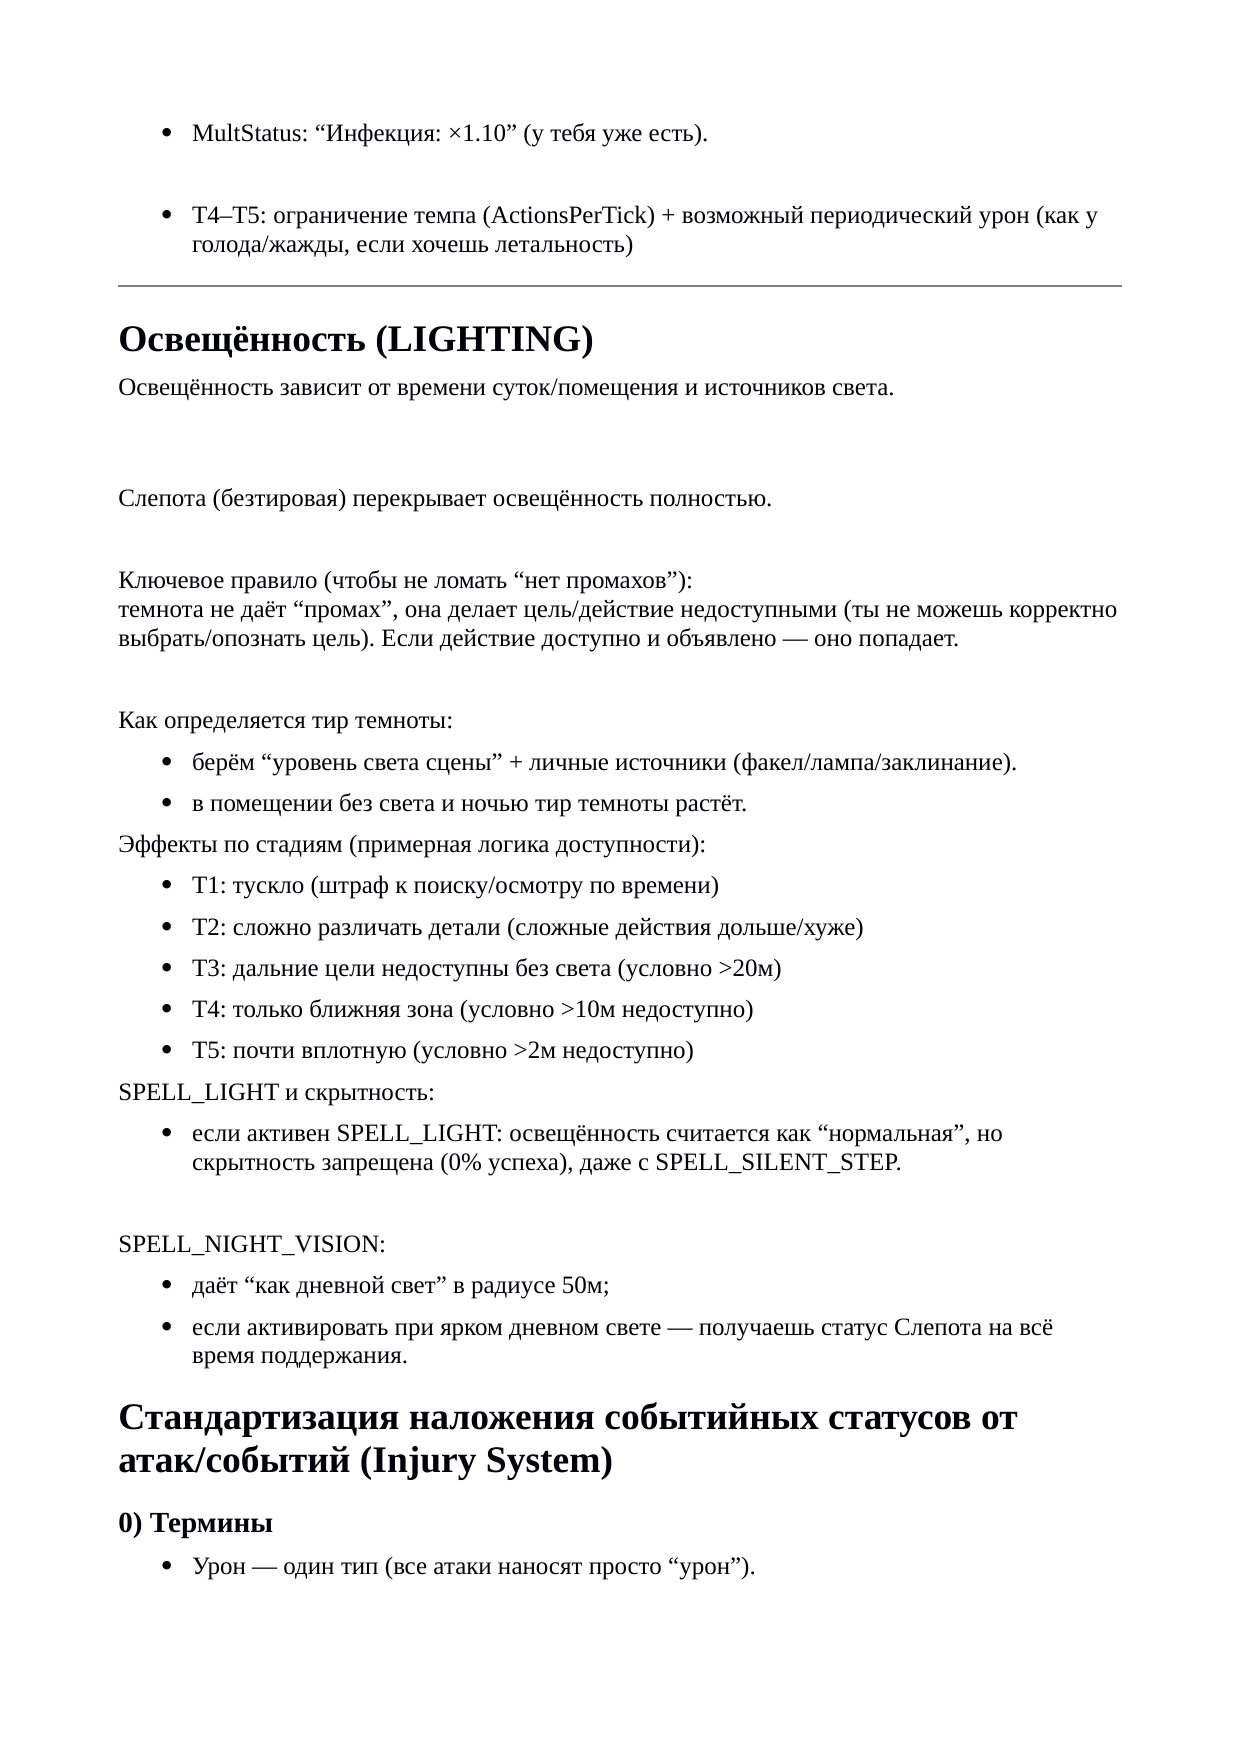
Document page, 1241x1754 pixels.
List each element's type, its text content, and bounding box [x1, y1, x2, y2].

list T4: только ближняя зона (условно >10м недоступно) [162, 994, 1122, 1023]
text Эффекты по стадиям (примерная логика доступности): [118, 829, 1122, 858]
text SPELL_NIGHT_VISION: [118, 1229, 1122, 1258]
list если активировать при ярком дневном свете — получаешь статус Слепота на всё время поддержания. [162, 1312, 1122, 1369]
subtitle 0) Термины [118, 1505, 1122, 1539]
text Слепота (безтиpовая) перекрывает освещённость полностью. [118, 454, 1122, 512]
text Освещённость зависит от времени суток/помещения и источников света. [118, 372, 1122, 400]
list даёт “как дневной свет” в радиусе 50м; [162, 1270, 1122, 1299]
list если активен SPELL_LIGHT: освещённость считается как “нормальная”, но скрытность запрещена (0% успеха), даже с SPELL_SILENT_STEP. [162, 1118, 1122, 1175]
list T5: почти вплотную (условно >2м недоступно) [162, 1035, 1122, 1064]
list Урон — один тип (все атаки наносят просто “урон”). [162, 1551, 1122, 1580]
text Как определяется тир темноты: [118, 705, 1122, 734]
list T3: дальние цели недоступны без света (условно >20м) [162, 953, 1122, 982]
text Ключевое правило (чтобы не ломать “нет промахов”): темнота не даёт “промах”, она делает цель/действие недоступными (ты не можешь корректно выбрать/опознать цель). Если действие доступно и объявлено — оно попадает. [118, 565, 1122, 652]
subtitle Стандартизация наложения событийных статусов от атак/событий (Injury System) [118, 1394, 1122, 1480]
list T2: сложно различать детали (сложные действия дольше/хуже) [162, 912, 1122, 940]
list T4–T5: ограничение темпа (ActionsPerTick) + возможный периодический урон (как у голода/жажды, если хочешь летальность) [162, 201, 1122, 258]
subtitle Освещённость (LIGHTING) [118, 316, 1122, 359]
list MultStatus: “Инфекция: ×1.10” (у тебя уже есть). [162, 118, 1122, 147]
list берём “уровень света сцены” + личные источники (факел/лампа/заклинание). [162, 747, 1122, 775]
list в помещении без света и ночью тир темноты растёт. [162, 788, 1122, 817]
text SPELL_LIGHT и скрытность: [118, 1077, 1122, 1105]
list T1: тускло (штраф к поиску/осмотру по времени) [162, 870, 1122, 899]
